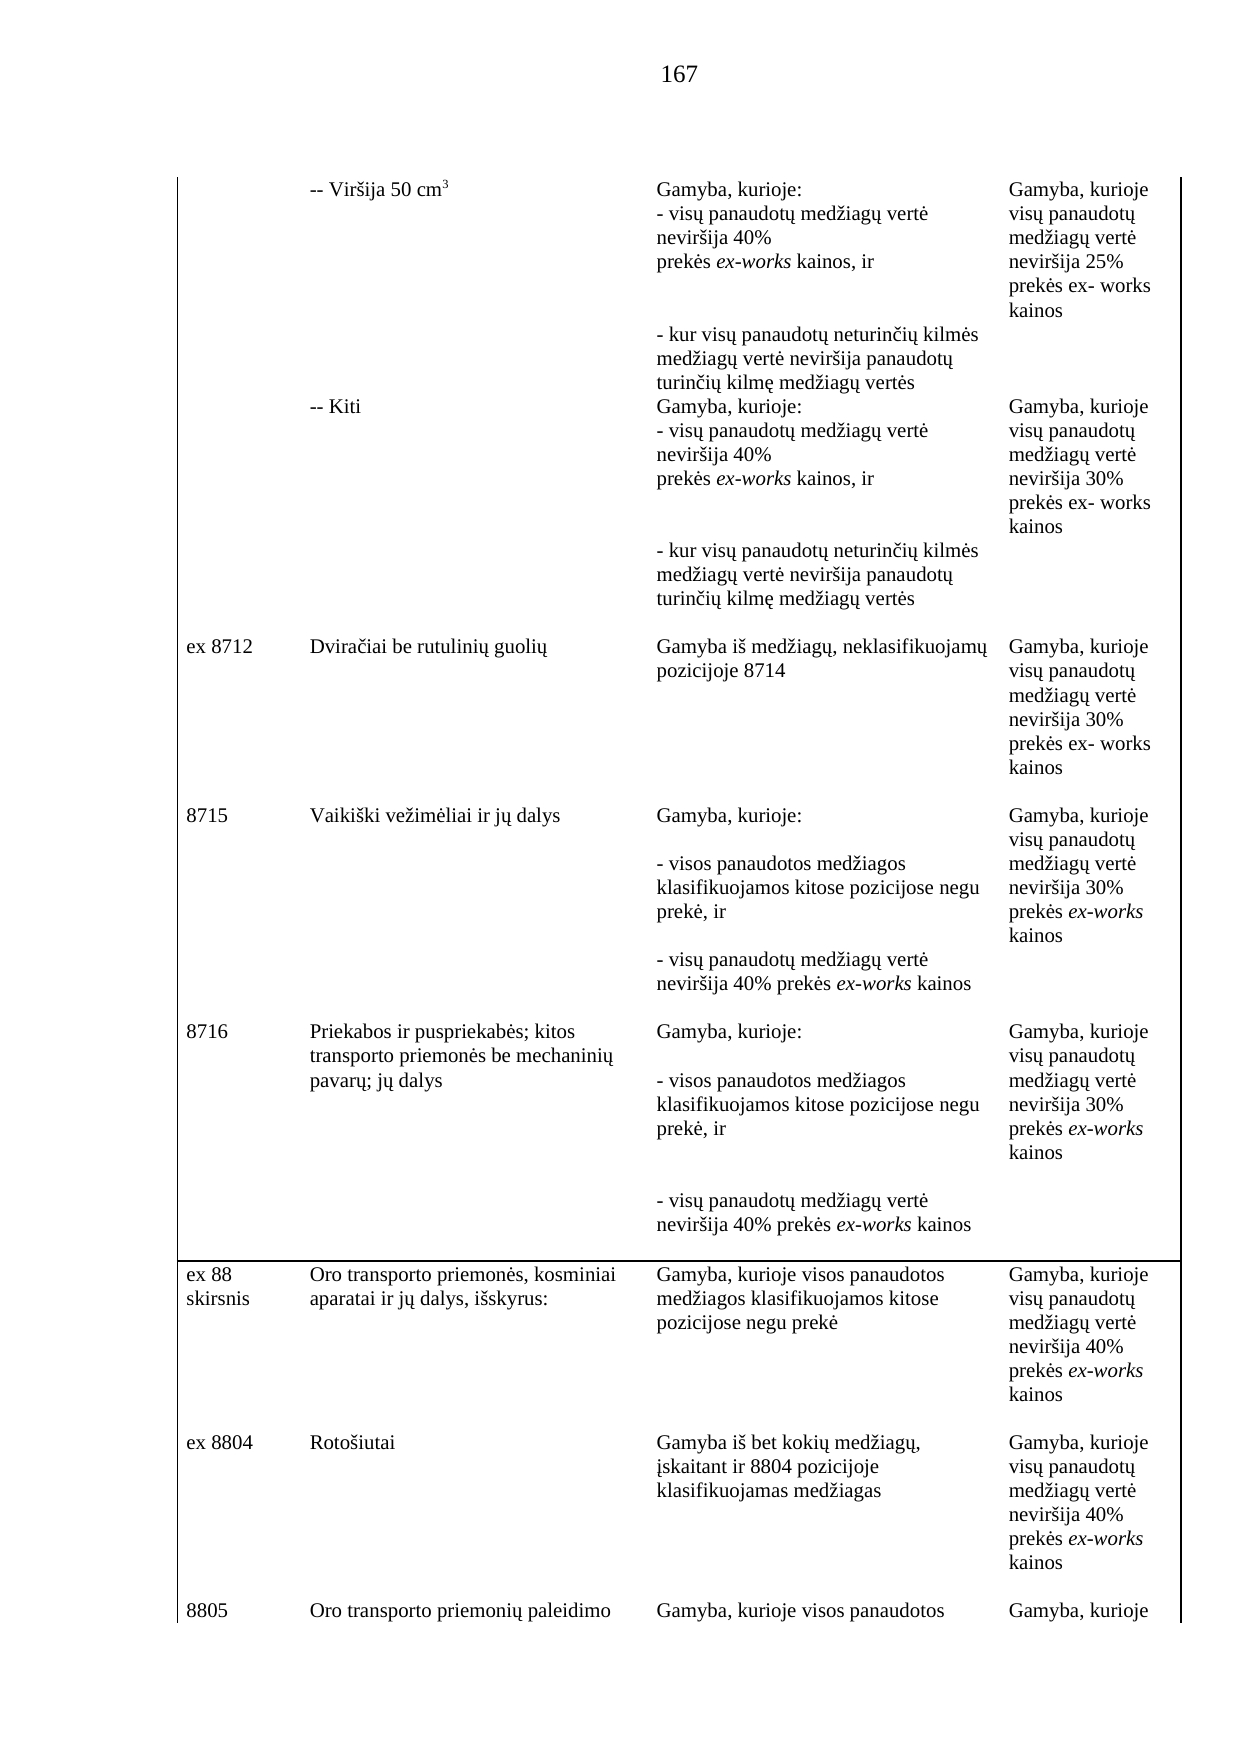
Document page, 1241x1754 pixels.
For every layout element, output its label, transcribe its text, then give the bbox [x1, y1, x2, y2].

table_cell [178, 177, 301, 322]
table_cell Gamyba, kurioje [1000, 1599, 1180, 1622]
table_cell Priekabos ir puspriekabės; kitos transporto priemonės be mechaninių pavarų; jų dalys [301, 1019, 647, 1188]
table_cell Oro transporto priemonės, kosminiai aparatai ir jų dalys, išskyrus: [301, 1262, 647, 1430]
table_cell Vaikiški vežimėliai ir jų dalys [301, 803, 647, 1019]
table_cell - visų panaudotų medžiagų vertė neviršija 40% prekės ex-works kainos [648, 1188, 999, 1260]
table_cell Gamyba, kurioje visų panaudotų medžiagų vertė neviršija 30% prekės ex- works kainos [1000, 634, 1180, 803]
table_cell [1000, 1188, 1180, 1260]
table_cell -- Viršija 50 cm3 [301, 177, 647, 322]
table_cell Gamyba, kurioje: - visos panaudotos medžiagos klasifikuojamos kitose pozicijose negu prekė, ir [648, 1019, 999, 1188]
table_cell ex 8712 [178, 634, 301, 803]
table_cell - kur visų panaudotų neturinčių kilmės medžiagų vertė neviršija panaudotų turinčių kilmę medžiagų vertės [648, 322, 999, 394]
table_cell [178, 538, 301, 634]
table_cell Gamyba, kurioje visų panaudotų medžiagų vertė neviršija 30% prekės ex- works kainos [1000, 394, 1180, 538]
table_cell Gamyba, kurioje visų panaudotų medžiagų vertė neviršija 25% prekės ex- works kainos [1000, 177, 1180, 322]
table_cell [301, 1188, 647, 1260]
table_cell Gamyba, kurioje: - visų panaudotų medžiagų vertė neviršija 40% prekės ex-works kainos, ir [648, 177, 999, 322]
table_cell [1000, 538, 1180, 634]
table_cell Rotošiutai [301, 1430, 647, 1598]
table_cell Gamyba, kurioje visų panaudotų medžiagų vertė neviršija 30% prekės ex-works kainos [1000, 803, 1180, 1019]
table_cell 8715 [178, 803, 301, 1019]
table_cell [178, 394, 301, 538]
table_cell - kur visų panaudotų neturinčių kilmės medžiagų vertė neviršija panaudotų turinčių kilmę medžiagų vertės [648, 538, 999, 634]
table_cell Gamyba, kurioje visų panaudotų medžiagų vertė neviršija 30% prekės ex-works kainos [1000, 1019, 1180, 1188]
table_cell [178, 322, 301, 394]
table_cell Gamyba, kurioje: - visos panaudotos medžiagos klasifikuojamos kitose pozicijose negu prekė, ir - visų panaudotų medžiagų vertė neviršija 40% prekės ex-works kainos [648, 803, 999, 1019]
table_cell Gamyba, kurioje visų panaudotų medžiagų vertė neviršija 40% prekės ex-works kainos [1000, 1262, 1180, 1430]
table_cell 8805 [178, 1599, 301, 1622]
table_cell Gamyba, kurioje: - visų panaudotų medžiagų vertė neviršija 40% prekės ex-works kainos, ir [648, 394, 999, 538]
table_cell [178, 1188, 301, 1260]
table_cell ex 88 skirsnis [178, 1262, 301, 1430]
table_cell Dviračiai be rutulinių guolių [301, 634, 647, 803]
table_cell 8716 [178, 1019, 301, 1188]
table_cell Gamyba iš bet kokių medžiagų, įskaitant ir 8804 pozicijoje klasifikuojamas medžiagas [648, 1430, 999, 1598]
table_cell Gamyba, kurioje visų panaudotų medžiagų vertė neviršija 40% prekės ex-works kainos [1000, 1430, 1180, 1598]
table_cell [1000, 322, 1180, 394]
table_cell Gamyba iš medžiagų, neklasifikuojamų pozicijoje 8714 [648, 634, 999, 803]
table_cell -- Kiti [301, 394, 647, 538]
table_cell Gamyba, kurioje visos panaudotos [648, 1599, 999, 1622]
table_cell ex 8804 [178, 1430, 301, 1598]
table_cell [301, 538, 647, 634]
table_cell [301, 322, 647, 394]
table_cell Gamyba, kurioje visos panaudotos medžiagos klasifikuojamos kitose pozicijose negu prekė [648, 1262, 999, 1430]
table_cell Oro transporto priemonių paleidimo [301, 1599, 647, 1622]
